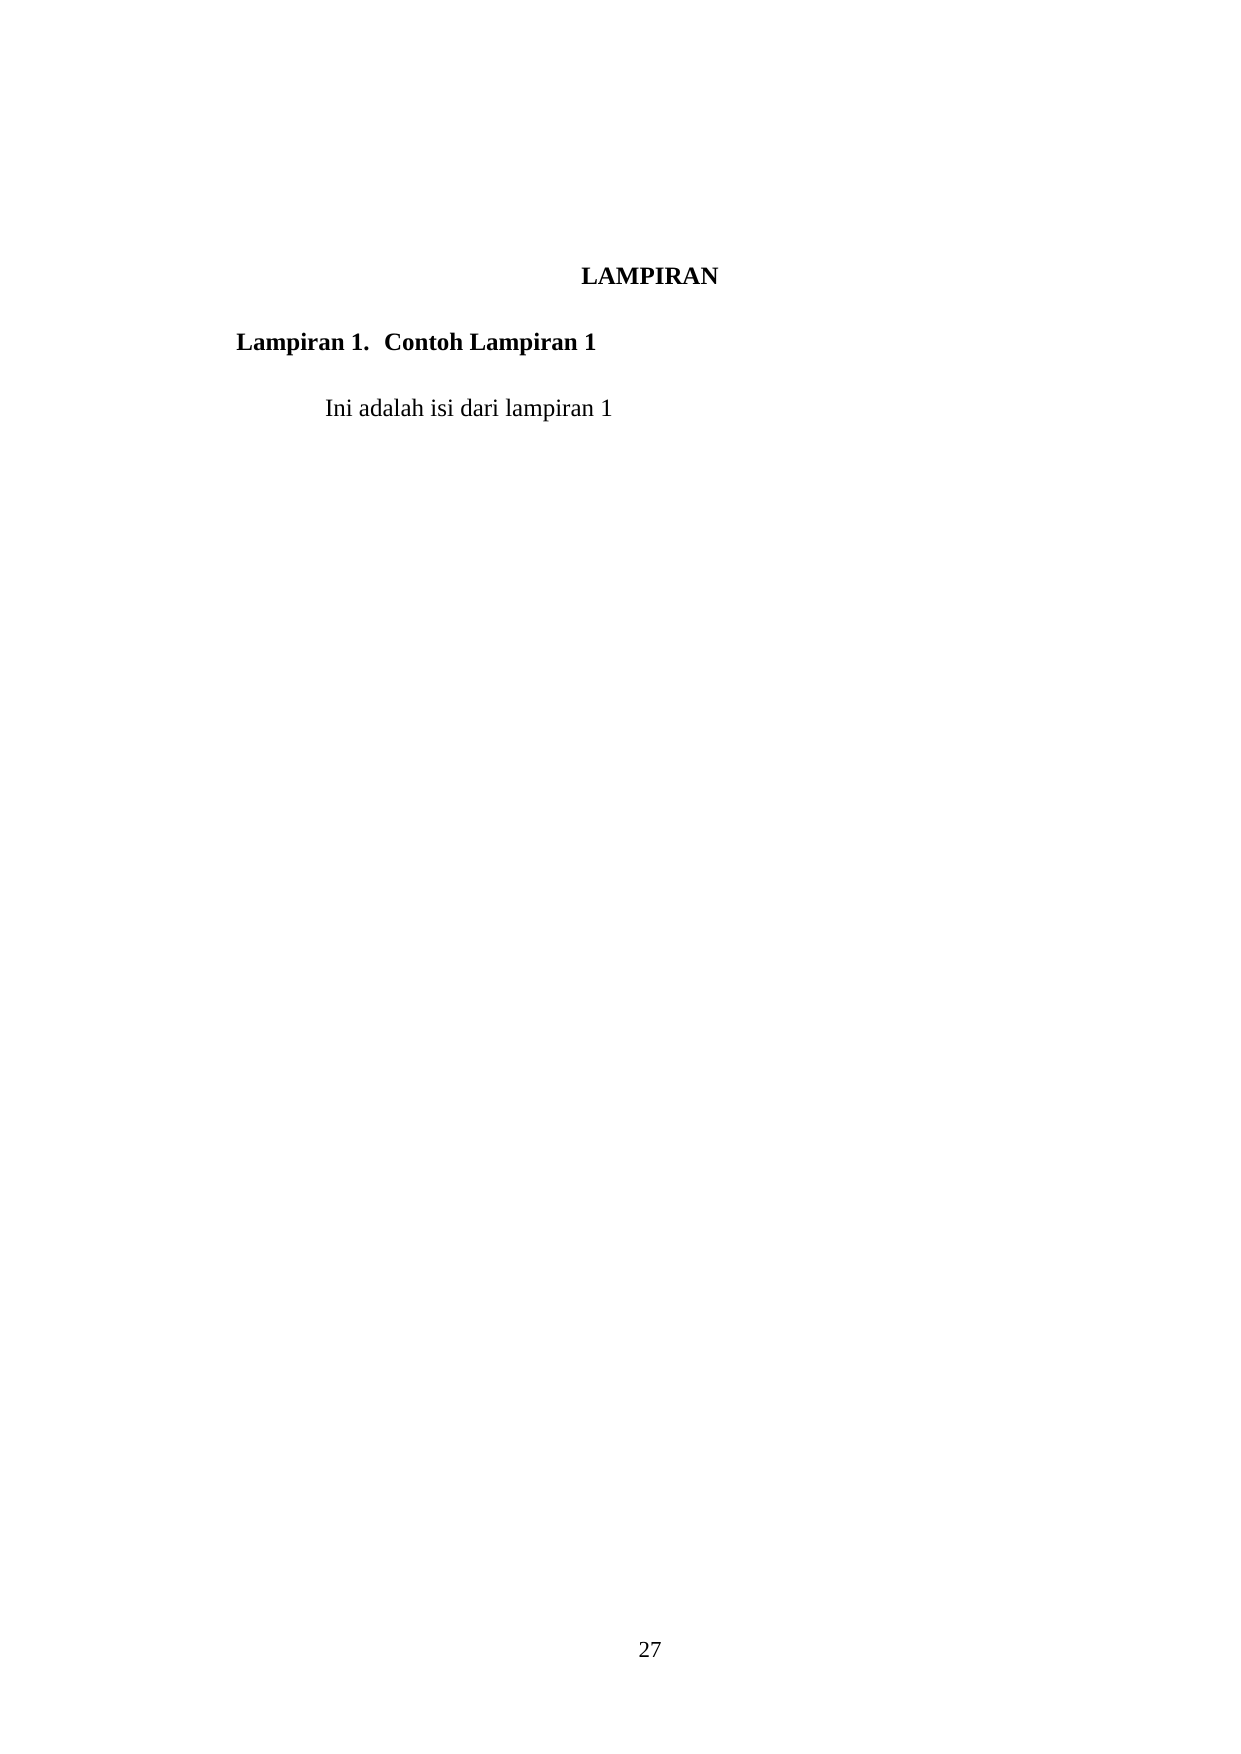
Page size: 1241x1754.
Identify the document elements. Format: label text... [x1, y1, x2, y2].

subtitle Contoh Lampiran 1 [236, 327, 1063, 356]
subtitle LAMPIRAN [236, 261, 1063, 290]
text Ini adalah isi dari lampiran 1 [236, 393, 1063, 422]
